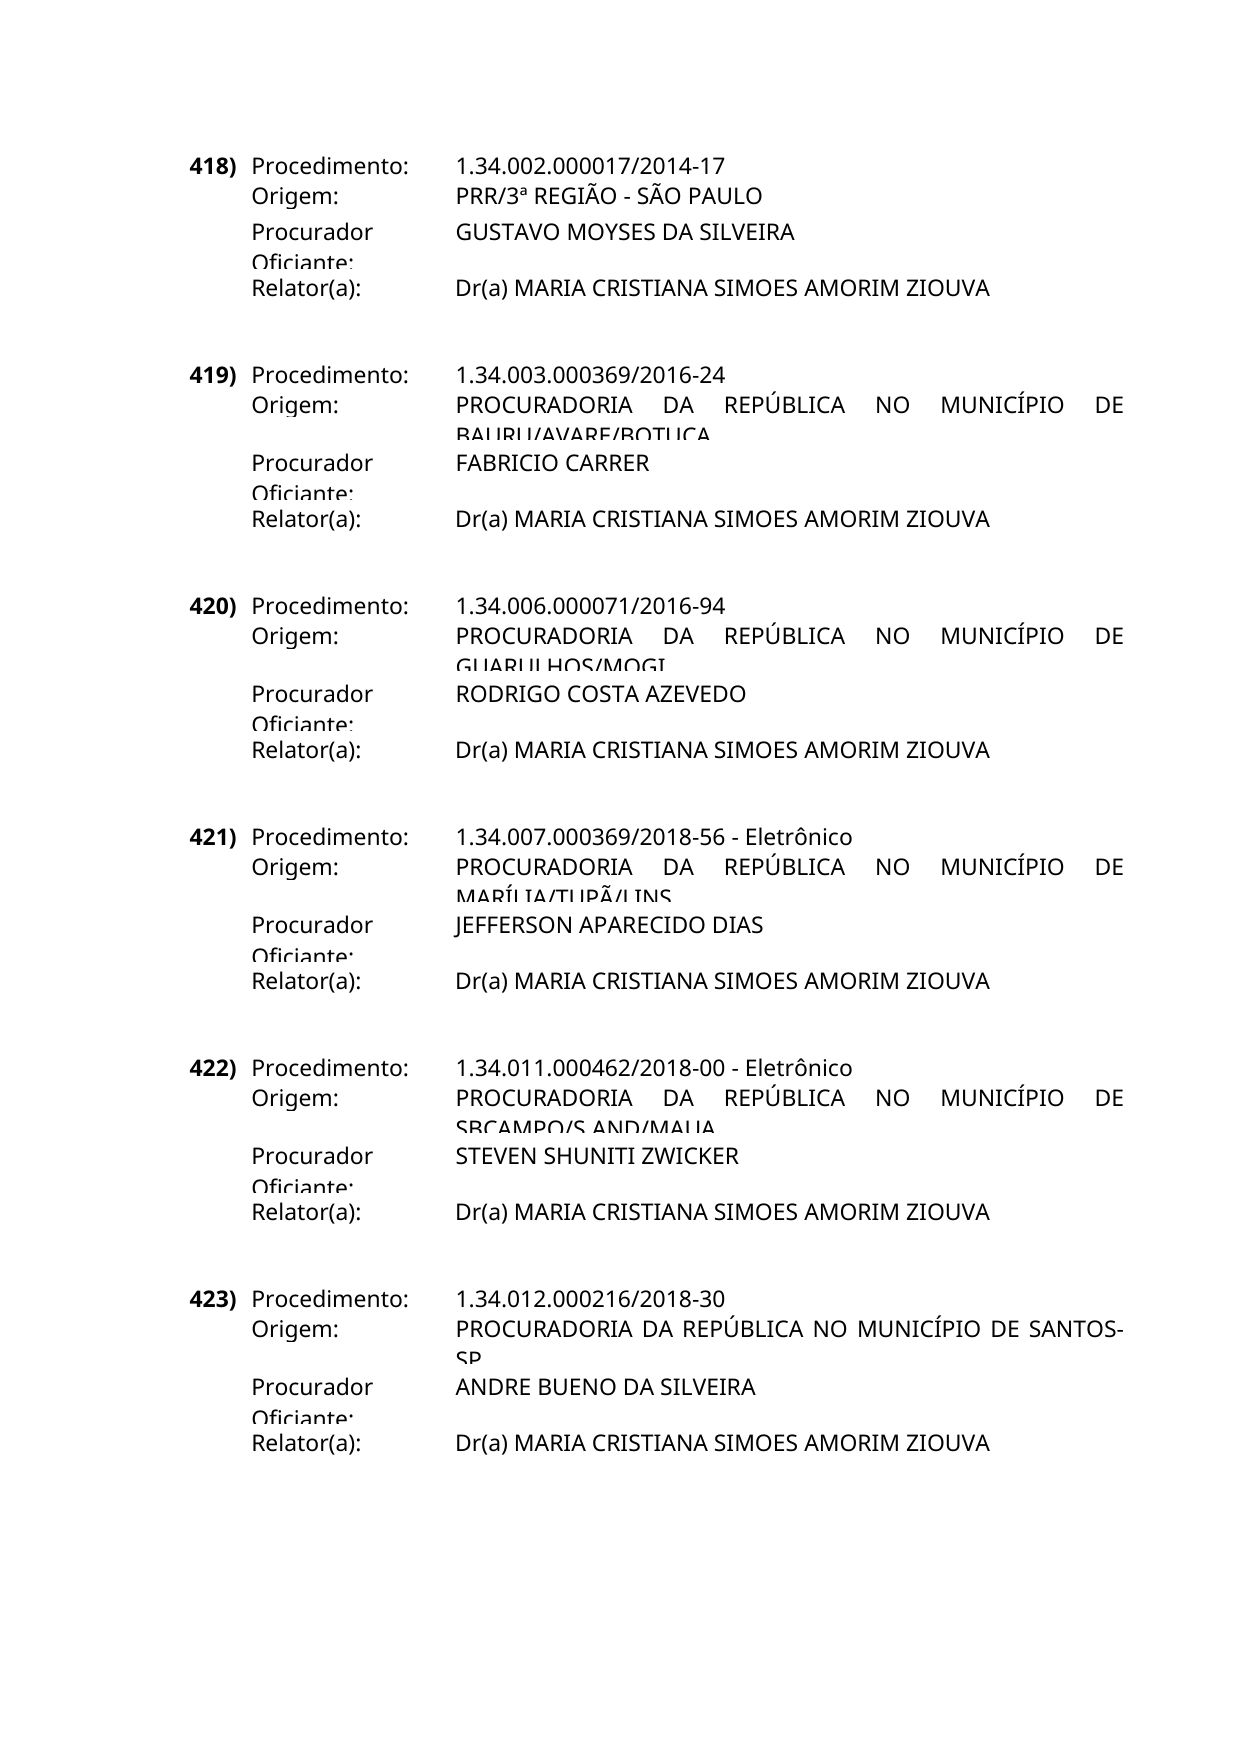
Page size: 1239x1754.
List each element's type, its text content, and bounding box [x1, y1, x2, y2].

table_cell [0, 879, 189, 902]
table_cell [455, 902, 1124, 909]
table_cell [251, 209, 455, 216]
table_cell [189, 440, 251, 447]
table_cell Procurador Oficiante: [251, 447, 455, 499]
table_cell 1.34.011.000462/2018-00 - Eletrônico [455, 1052, 1124, 1080]
table_cell Procurador Oficiante: [251, 216, 455, 268]
table_cell [189, 1371, 251, 1422]
table_cell [1125, 1364, 1239, 1371]
table_cell [251, 1133, 455, 1140]
table_cell [189, 272, 251, 302]
table_cell [251, 417, 455, 439]
table_cell [189, 1082, 251, 1110]
table_header [0, 0, 189, 150]
table_cell [251, 1226, 455, 1283]
table_cell [1125, 879, 1239, 902]
table_cell [251, 1110, 455, 1133]
table_cell [0, 764, 189, 821]
table_cell [1125, 533, 1239, 589]
table_cell [189, 965, 251, 995]
table_cell [251, 1341, 455, 1364]
table_cell [455, 671, 1124, 678]
table_cell [0, 302, 189, 358]
table_cell [189, 216, 251, 267]
table_cell [0, 1082, 189, 1110]
table_cell [189, 1341, 251, 1364]
table_cell 418) [189, 150, 251, 178]
table_cell [455, 1364, 1124, 1371]
table_cell [189, 678, 251, 729]
table_cell [0, 620, 189, 648]
table_cell [251, 995, 455, 1052]
table_header Relator(a): [251, 272, 455, 300]
table_cell PROCURADORIA DA REPÚBLICA NO MUNICÍPIO DE GUARULHOS/MOGI [455, 620, 1124, 671]
table_cell [1125, 216, 1239, 267]
table_cell JEFFERSON APARECIDO DIAS [455, 909, 1124, 960]
table_cell [0, 359, 189, 387]
table_cell PRR/3ª REGIÃO - SÃO PAULO [455, 180, 1124, 208]
table_cell [455, 533, 1124, 589]
table_cell [0, 1364, 189, 1371]
table_cell [1125, 1427, 1239, 1457]
table_cell [251, 879, 455, 902]
table_cell [455, 440, 1124, 447]
table_cell [0, 965, 189, 995]
table_cell [189, 648, 251, 671]
table_cell [0, 1110, 189, 1133]
table_cell 422) [189, 1052, 251, 1080]
table_cell [189, 1140, 251, 1191]
table_cell [455, 302, 1124, 358]
table_cell [1125, 180, 1239, 208]
table_cell [0, 1283, 189, 1311]
table_cell [189, 180, 251, 208]
table_cell Procedimento: [251, 821, 455, 849]
table_cell PROCURADORIA DA REPÚBLICA NO MUNICÍPIO DE BAURU/AVARE/BOTUCA [455, 389, 1124, 439]
table_header Dr(a) MARIA CRISTIANA SIMOES AMORIM ZIOUVA [455, 1427, 1122, 1455]
table_cell [251, 533, 455, 589]
table_cell [1125, 359, 1239, 387]
table_cell [1125, 1133, 1239, 1140]
table_cell [251, 302, 455, 358]
table_cell [0, 216, 189, 267]
table_header Dr(a) MARIA CRISTIANA SIMOES AMORIM ZIOUVA [455, 503, 1122, 531]
table_cell [1125, 440, 1239, 447]
table_cell Procedimento: [251, 590, 455, 618]
table_cell [0, 590, 189, 618]
table_cell [1125, 965, 1239, 995]
table_cell [1125, 389, 1239, 417]
table_cell [1125, 851, 1239, 879]
table_cell [189, 1364, 251, 1371]
table_cell Origem: [251, 389, 455, 417]
table_header Relator(a): [251, 734, 455, 762]
table_cell [1125, 995, 1239, 1052]
table_header Relator(a): [251, 503, 455, 531]
table_cell [1125, 620, 1239, 648]
table_cell [0, 533, 189, 589]
table_cell [0, 851, 189, 879]
table_cell 419) [189, 359, 251, 387]
table_cell [189, 1226, 251, 1283]
table_cell Procedimento: [251, 150, 455, 178]
table_cell [0, 272, 189, 302]
table_cell [189, 909, 251, 960]
table_cell Procedimento: [251, 1052, 455, 1080]
table_cell [0, 1313, 189, 1341]
table_cell [189, 879, 251, 902]
table_cell [1125, 1140, 1239, 1191]
table_cell [1125, 417, 1239, 439]
table_cell [1125, 1341, 1239, 1364]
table_cell [251, 764, 455, 821]
table_cell [0, 995, 189, 1052]
table_cell GUSTAVO MOYSES DA SILVEIRA [455, 216, 1124, 267]
table_header [455, 0, 1124, 150]
table_cell [0, 648, 189, 671]
table_cell [1125, 503, 1239, 533]
table_cell 1.34.007.000369/2018-56 - Eletrônico [455, 821, 1124, 849]
table_header Relator(a): [251, 965, 455, 993]
table_cell [0, 678, 189, 729]
table_cell [189, 620, 251, 648]
table_cell Origem: [251, 180, 455, 208]
table_cell [1125, 1226, 1239, 1283]
table_cell 1.34.006.000071/2016-94 [455, 590, 1124, 618]
table_cell [1125, 678, 1239, 729]
table_cell [1125, 272, 1239, 302]
table_cell [1125, 1110, 1239, 1133]
table_cell [189, 1196, 251, 1226]
table_cell [189, 764, 251, 821]
table_cell [0, 1341, 189, 1364]
table_cell Origem: [251, 1082, 455, 1110]
table_cell [0, 1427, 189, 1457]
table_cell [0, 389, 189, 417]
table_cell 421) [189, 821, 251, 849]
table_cell [189, 417, 251, 439]
table_header [189, 0, 251, 150]
table_cell [189, 734, 251, 764]
table_cell PROCURADORIA DA REPÚBLICA NO MUNICÍPIO DE MARÍLIA/TUPÃ/LINS [455, 851, 1124, 902]
table_cell [1125, 1196, 1239, 1226]
table_cell [1125, 902, 1239, 909]
table_cell [189, 209, 251, 216]
table_cell [251, 648, 455, 671]
table_cell Procurador Oficiante: [251, 1371, 455, 1424]
table_cell Origem: [251, 620, 455, 648]
table_cell [455, 1226, 1124, 1283]
table_cell Origem: [251, 851, 455, 879]
table_header Dr(a) MARIA CRISTIANA SIMOES AMORIM ZIOUVA [455, 965, 1122, 993]
table_cell RODRIGO COSTA AZEVEDO [455, 678, 1124, 729]
table_cell [189, 447, 251, 498]
table_cell [455, 764, 1124, 821]
table_cell [0, 180, 189, 208]
table_cell [1125, 209, 1239, 216]
table_cell [189, 671, 251, 678]
table_cell Procedimento: [251, 359, 455, 387]
table_cell [0, 1052, 189, 1080]
table_cell [251, 902, 455, 909]
table_cell [189, 302, 251, 358]
table_header Dr(a) MARIA CRISTIANA SIMOES AMORIM ZIOUVA [455, 272, 1122, 300]
table_cell [0, 440, 189, 447]
table_cell [0, 1140, 189, 1191]
table_cell [1125, 1052, 1239, 1080]
table_cell [189, 995, 251, 1052]
table_cell [0, 417, 189, 439]
table_cell [0, 209, 189, 216]
table_cell [189, 533, 251, 589]
table_cell [189, 389, 251, 417]
table_cell [1125, 447, 1239, 498]
table_cell [1125, 1371, 1239, 1422]
table_header [251, 0, 455, 150]
table_header [1125, 0, 1239, 150]
table_cell [189, 1110, 251, 1133]
table_cell [189, 1133, 251, 1140]
table_cell [189, 503, 251, 533]
table_cell Procurador Oficiante: [251, 1140, 455, 1193]
table_cell [1125, 302, 1239, 358]
table_cell 1.34.012.000216/2018-30 [455, 1283, 1124, 1311]
table_cell STEVEN SHUNITI ZWICKER [455, 1140, 1124, 1191]
table_cell [455, 209, 1124, 216]
table_cell [189, 851, 251, 879]
table_cell [0, 1196, 189, 1226]
table_cell [0, 821, 189, 849]
table_cell [1125, 1313, 1239, 1341]
table_cell [1125, 590, 1239, 618]
table_cell Procurador Oficiante: [251, 909, 455, 962]
table_cell [0, 1371, 189, 1422]
table_cell [1125, 1283, 1239, 1311]
table_cell [0, 909, 189, 960]
table_cell [1125, 734, 1239, 764]
table_cell [0, 503, 189, 533]
table_cell [1125, 150, 1239, 178]
table_header Dr(a) MARIA CRISTIANA SIMOES AMORIM ZIOUVA [455, 734, 1122, 762]
table_cell [1125, 648, 1239, 671]
table_cell [251, 1364, 455, 1371]
table_cell [0, 1133, 189, 1140]
table_cell [251, 671, 455, 678]
table_header Relator(a): [251, 1427, 455, 1455]
table_cell [455, 1133, 1124, 1140]
table_cell [1125, 764, 1239, 821]
table_cell [455, 995, 1124, 1052]
table_cell [189, 1427, 251, 1457]
table_cell [1125, 821, 1239, 849]
table_cell 1.34.002.000017/2014-17 [455, 150, 1124, 178]
table_cell PROCURADORIA DA REPÚBLICA NO MUNICÍPIO DE SBCAMPO/S.AND/MAUA [455, 1082, 1124, 1133]
table_cell [251, 440, 455, 447]
table_cell [189, 1313, 251, 1341]
table_cell Procurador Oficiante: [251, 678, 455, 731]
table_cell [0, 902, 189, 909]
table_cell [0, 150, 189, 178]
table_cell [1125, 1082, 1239, 1110]
table_cell [1125, 671, 1239, 678]
table_cell [1125, 909, 1239, 960]
table_cell 1.34.003.000369/2016-24 [455, 359, 1124, 387]
table_cell [0, 671, 189, 678]
table_header Relator(a): [251, 1196, 455, 1224]
table_cell [0, 447, 189, 498]
table_header Dr(a) MARIA CRISTIANA SIMOES AMORIM ZIOUVA [455, 1196, 1122, 1224]
table_cell ANDRE BUENO DA SILVEIRA [455, 1371, 1124, 1422]
table_cell [0, 734, 189, 764]
table_cell 423) [189, 1283, 251, 1311]
table_cell [189, 902, 251, 909]
table_cell PROCURADORIA DA REPÚBLICA NO MUNICÍPIO DE SANTOS-SP [455, 1313, 1124, 1364]
table_cell FABRICIO CARRER [455, 447, 1124, 498]
table_cell Origem: [251, 1313, 455, 1341]
table_cell [0, 1226, 189, 1283]
table_cell Procedimento: [251, 1283, 455, 1311]
table_cell 420) [189, 590, 251, 618]
